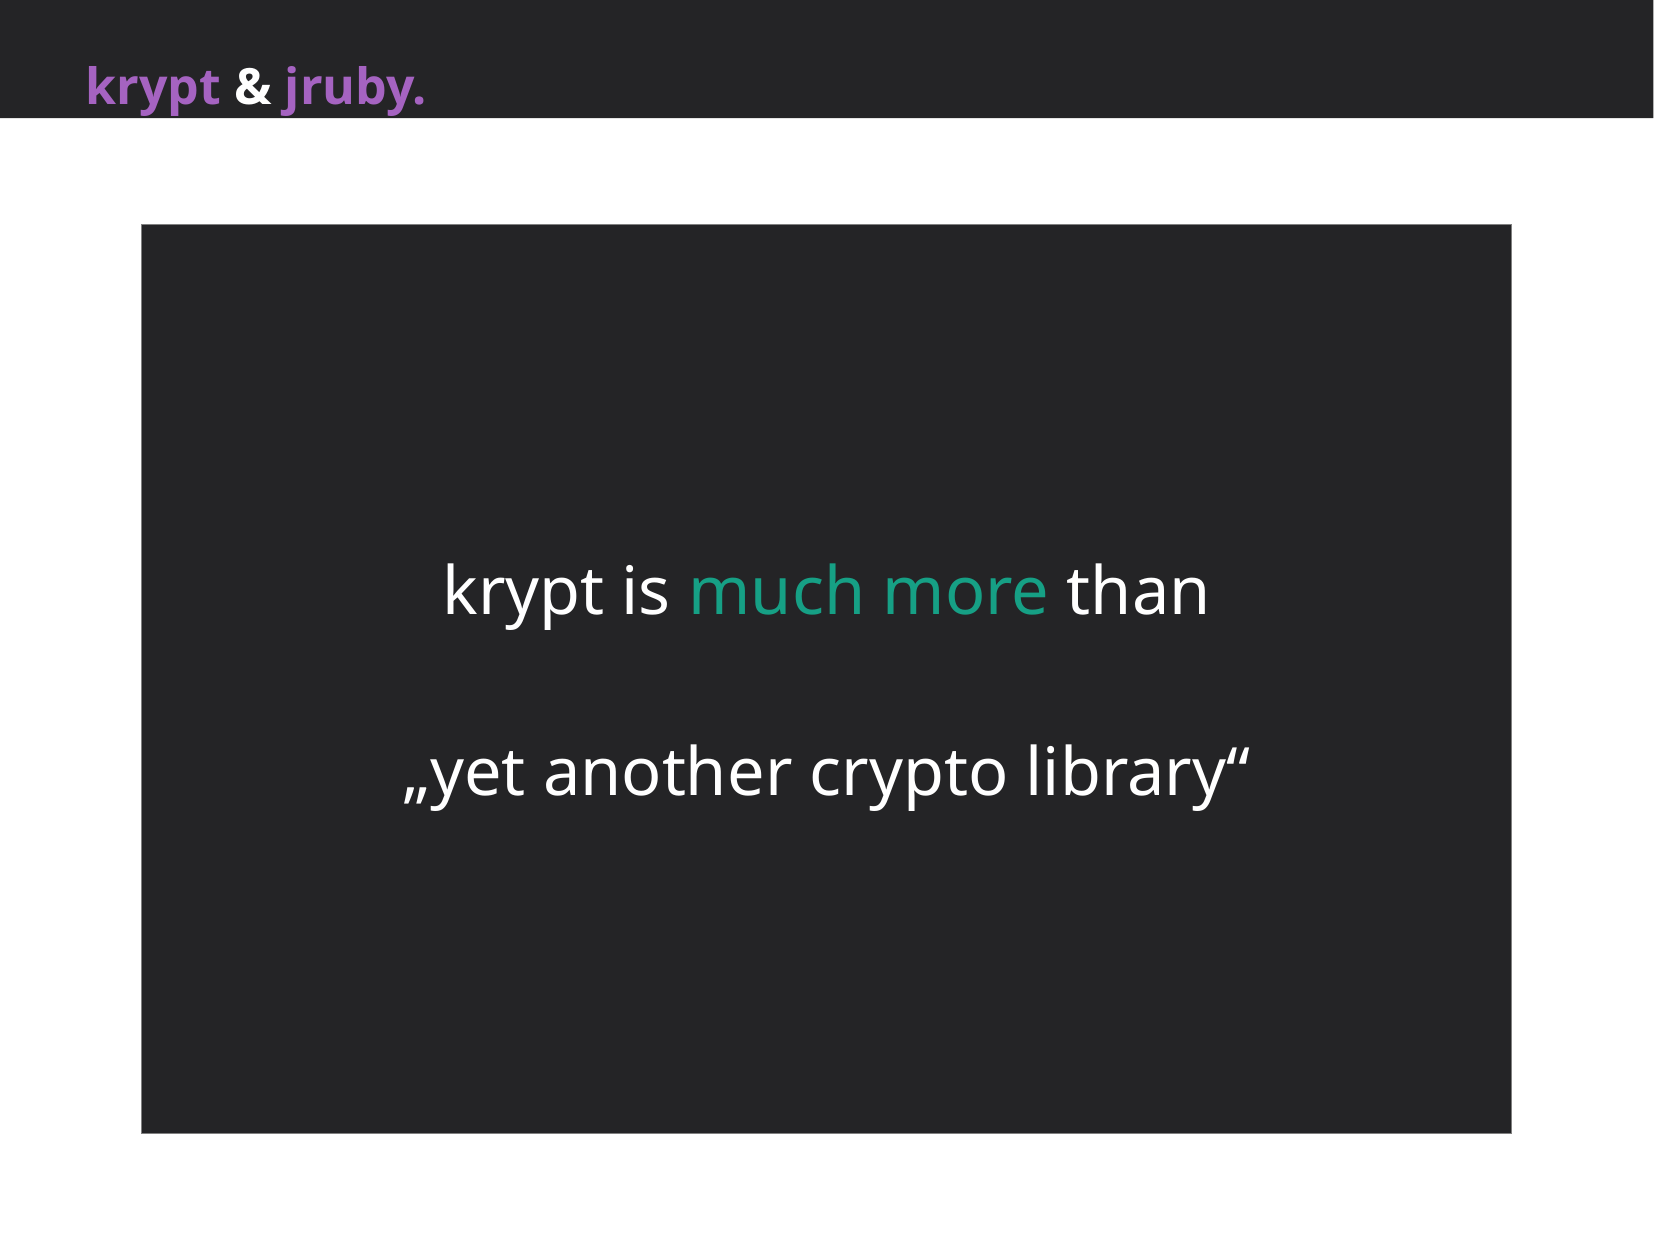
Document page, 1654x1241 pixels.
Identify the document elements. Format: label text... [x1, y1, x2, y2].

text_box krypt is much more than „yet another crypto library“ [141, 224, 1512, 1134]
text_box [0, 0, 1654, 119]
text_box krypt & jruby. [70, 43, 1359, 119]
text_box [165, 531, 1441, 1087]
